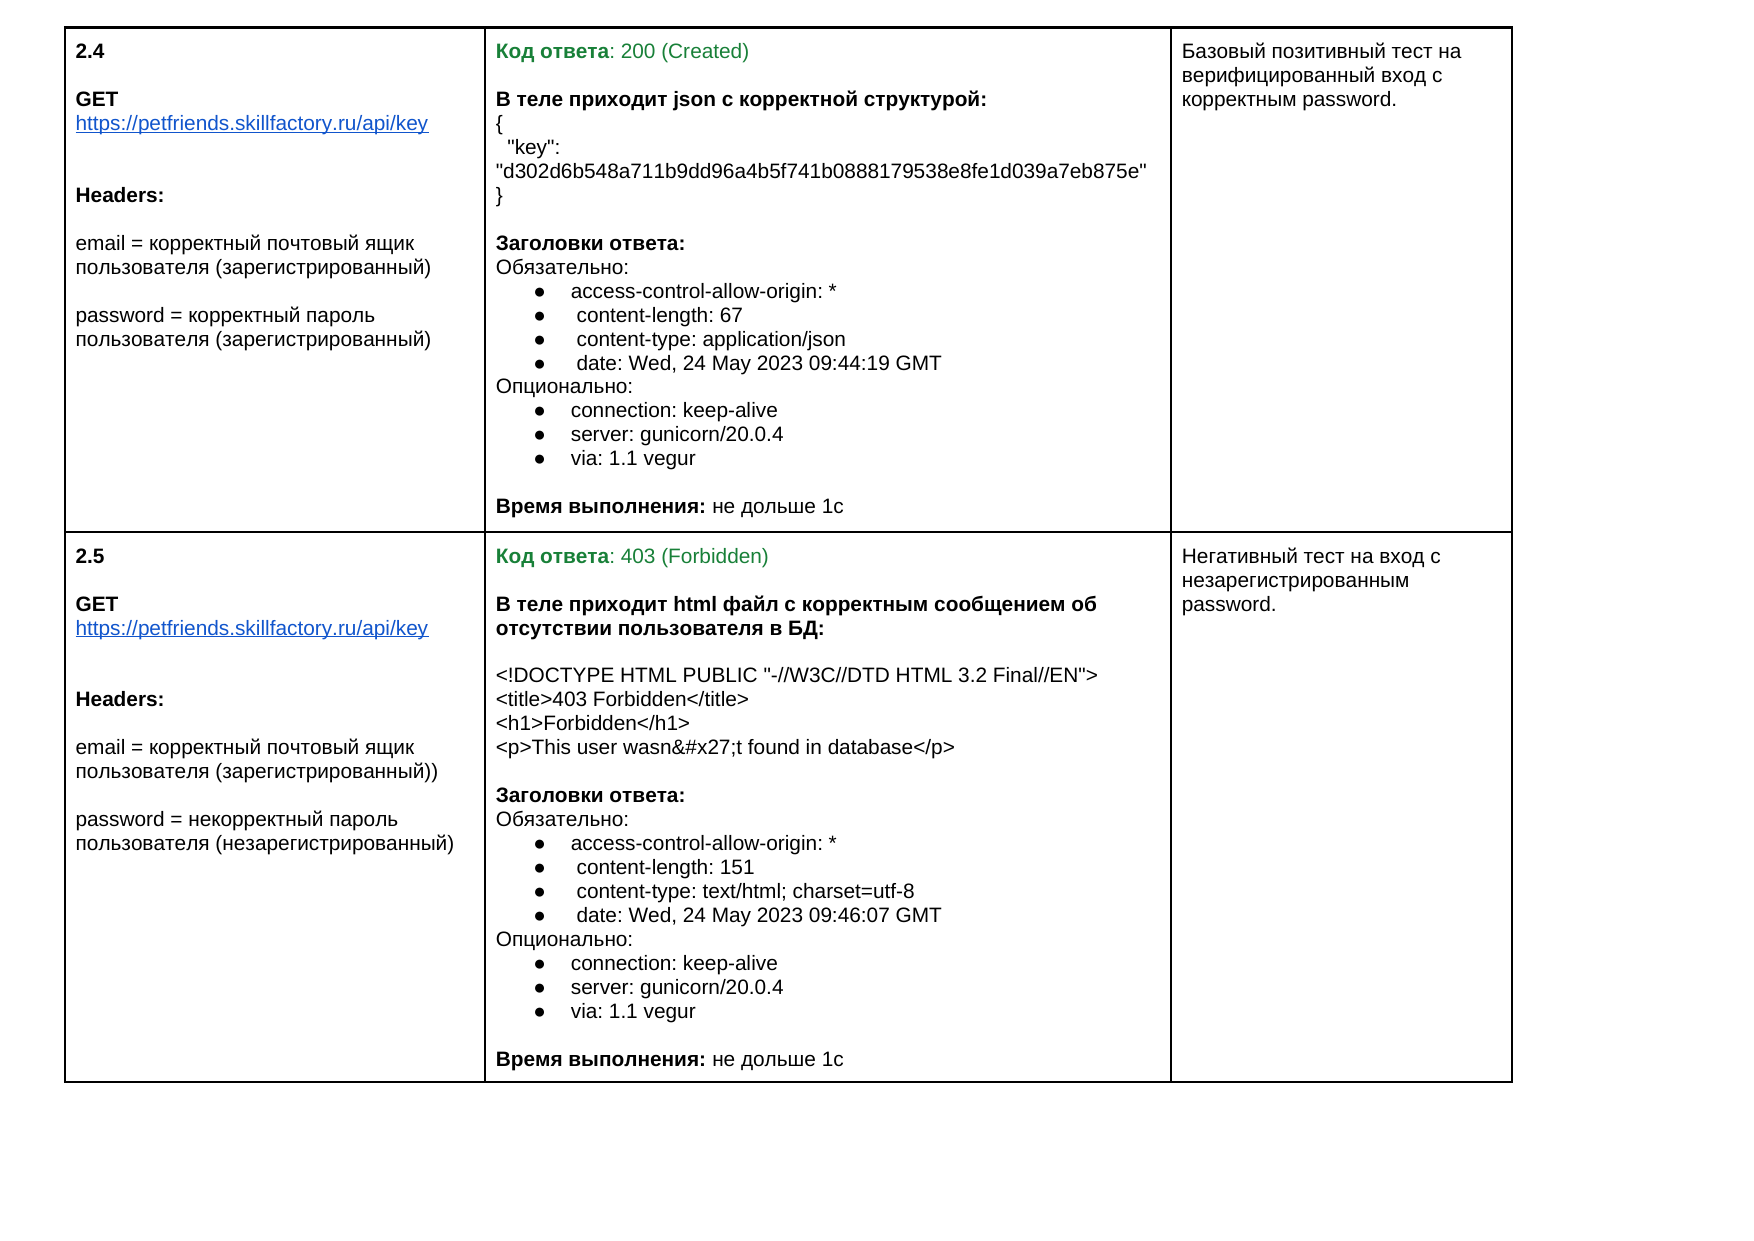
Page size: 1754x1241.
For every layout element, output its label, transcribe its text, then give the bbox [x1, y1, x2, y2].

table_cell Негативный тест на вход с незарегистрированным password. [1172, 533, 1511, 1081]
table_cell Базовый позитивный тест на верифицированный вход с корректным password. [1172, 29, 1511, 531]
table_cell 2.5 GET https://petfriends.skillfactory.ru/api/key Headers: email = корректный почтовый ящик пользователя (зарегистрированный)) password = некорректный пароль пользователя (незарегистрированный) [66, 533, 484, 1081]
table_cell Код ответа: 403 (Forbidden) В теле приходит html файл с корректным сообщением об отсутствии пользователя в БД: <!DOCTYPE HTML PUBLIC "-//W3C//DTD HTML 3.2 Final//EN"> <title>403 Forbidden</title> <h1>Forbidden</h1> <p>This user wasn&#x27;t found in database</p> Заголовки ответа: Обязательно: access-control-allow-origin: * content-length: 151 content-type: text/html; charset=utf-8 date: Wed, 24 May 2023 09:46:07 GMT Опционально: connection: keep-alive server: gunicorn/20.0.4 via: 1.1 vegur Время выполнения: не дольше 1с [486, 533, 1170, 1081]
table_cell 2.4 GET https://petfriends.skillfactory.ru/api/key Headers: email = корректный почтовый ящик пользователя (зарегистрированный) password = корректный пароль пользователя (зарегистрированный) [66, 29, 484, 531]
table_cell Код ответа: 200 (Created) В теле приходит json с корректной структурой: { "key": "d302d6b548a711b9dd96a4b5f741b0888179538e8fe1d039a7eb875e" } Заголовки ответа: Обязательно: access-control-allow-origin: * content-length: 67 content-type: application/json date: Wed, 24 May 2023 09:44:19 GMT Опционально: connection: keep-alive server: gunicorn/20.0.4 via: 1.1 vegur Время выполнения: не дольше 1с [486, 29, 1170, 531]
